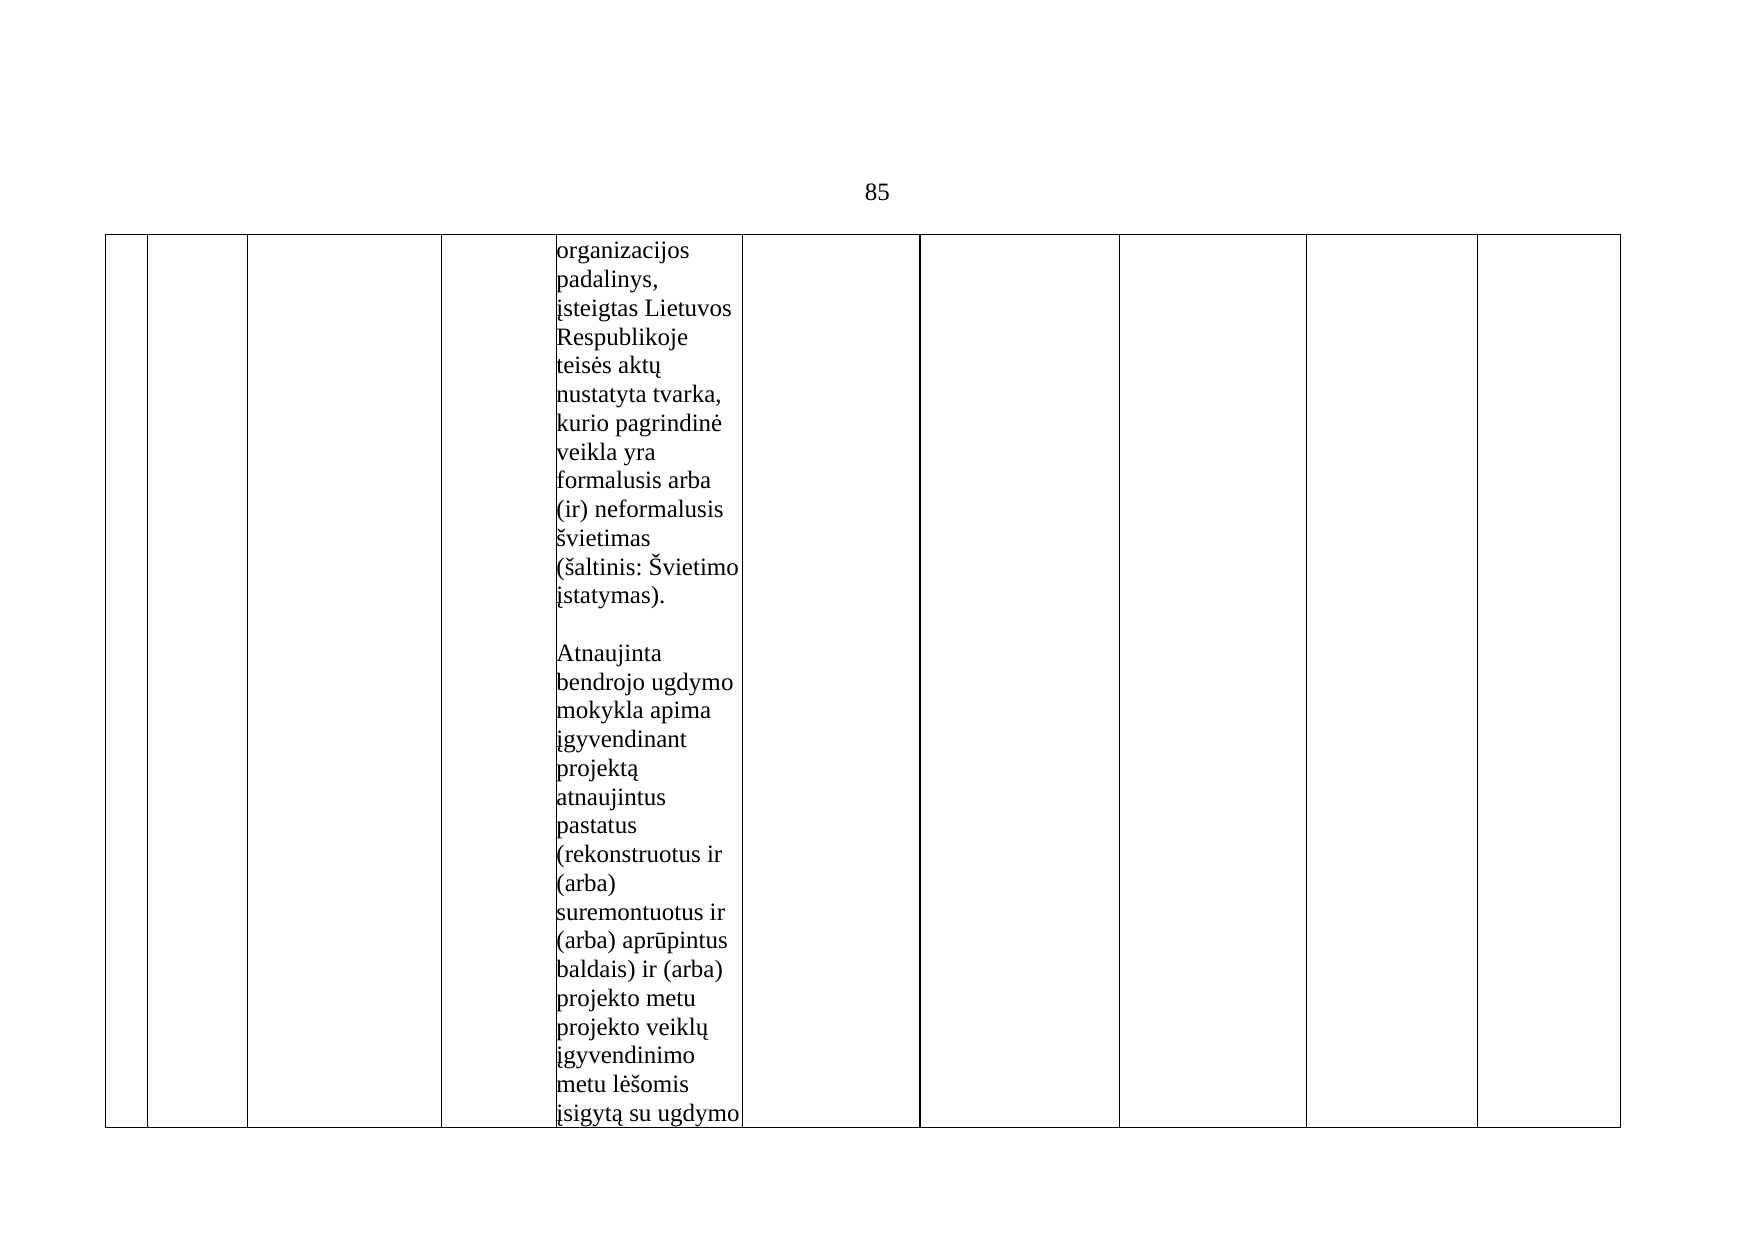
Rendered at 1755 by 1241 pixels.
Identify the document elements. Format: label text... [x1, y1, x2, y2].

table_cell [921, 235, 1119, 1127]
table_cell [1120, 235, 1306, 1127]
table_cell [1307, 235, 1477, 1127]
table_cell organizacijos padalinys, įsteigtas Lietuvos Respublikoje teisės aktų nustatyta tvarka, kurio pagrindinė veikla yra formalusis arba (ir) neformalusis švietimas (šaltinis: Švietimo įstatymas). Atnaujinta bendrojo ugdymo mokykla apima įgyvendinant projektą atnaujintus pastatus (rekonstruotus ir (arba) suremontuotus ir (arba) aprūpintus baldais) ir (arba) projekto metu projekto veiklų įgyvendinimo metu lėšomis įsigytą su ugdymo [557, 235, 742, 1127]
table_cell [106, 235, 147, 1127]
table_cell [248, 235, 441, 1127]
table_cell [743, 235, 919, 1127]
table_cell [148, 235, 247, 1127]
table_cell [442, 235, 556, 1127]
table_cell [1478, 235, 1620, 1127]
